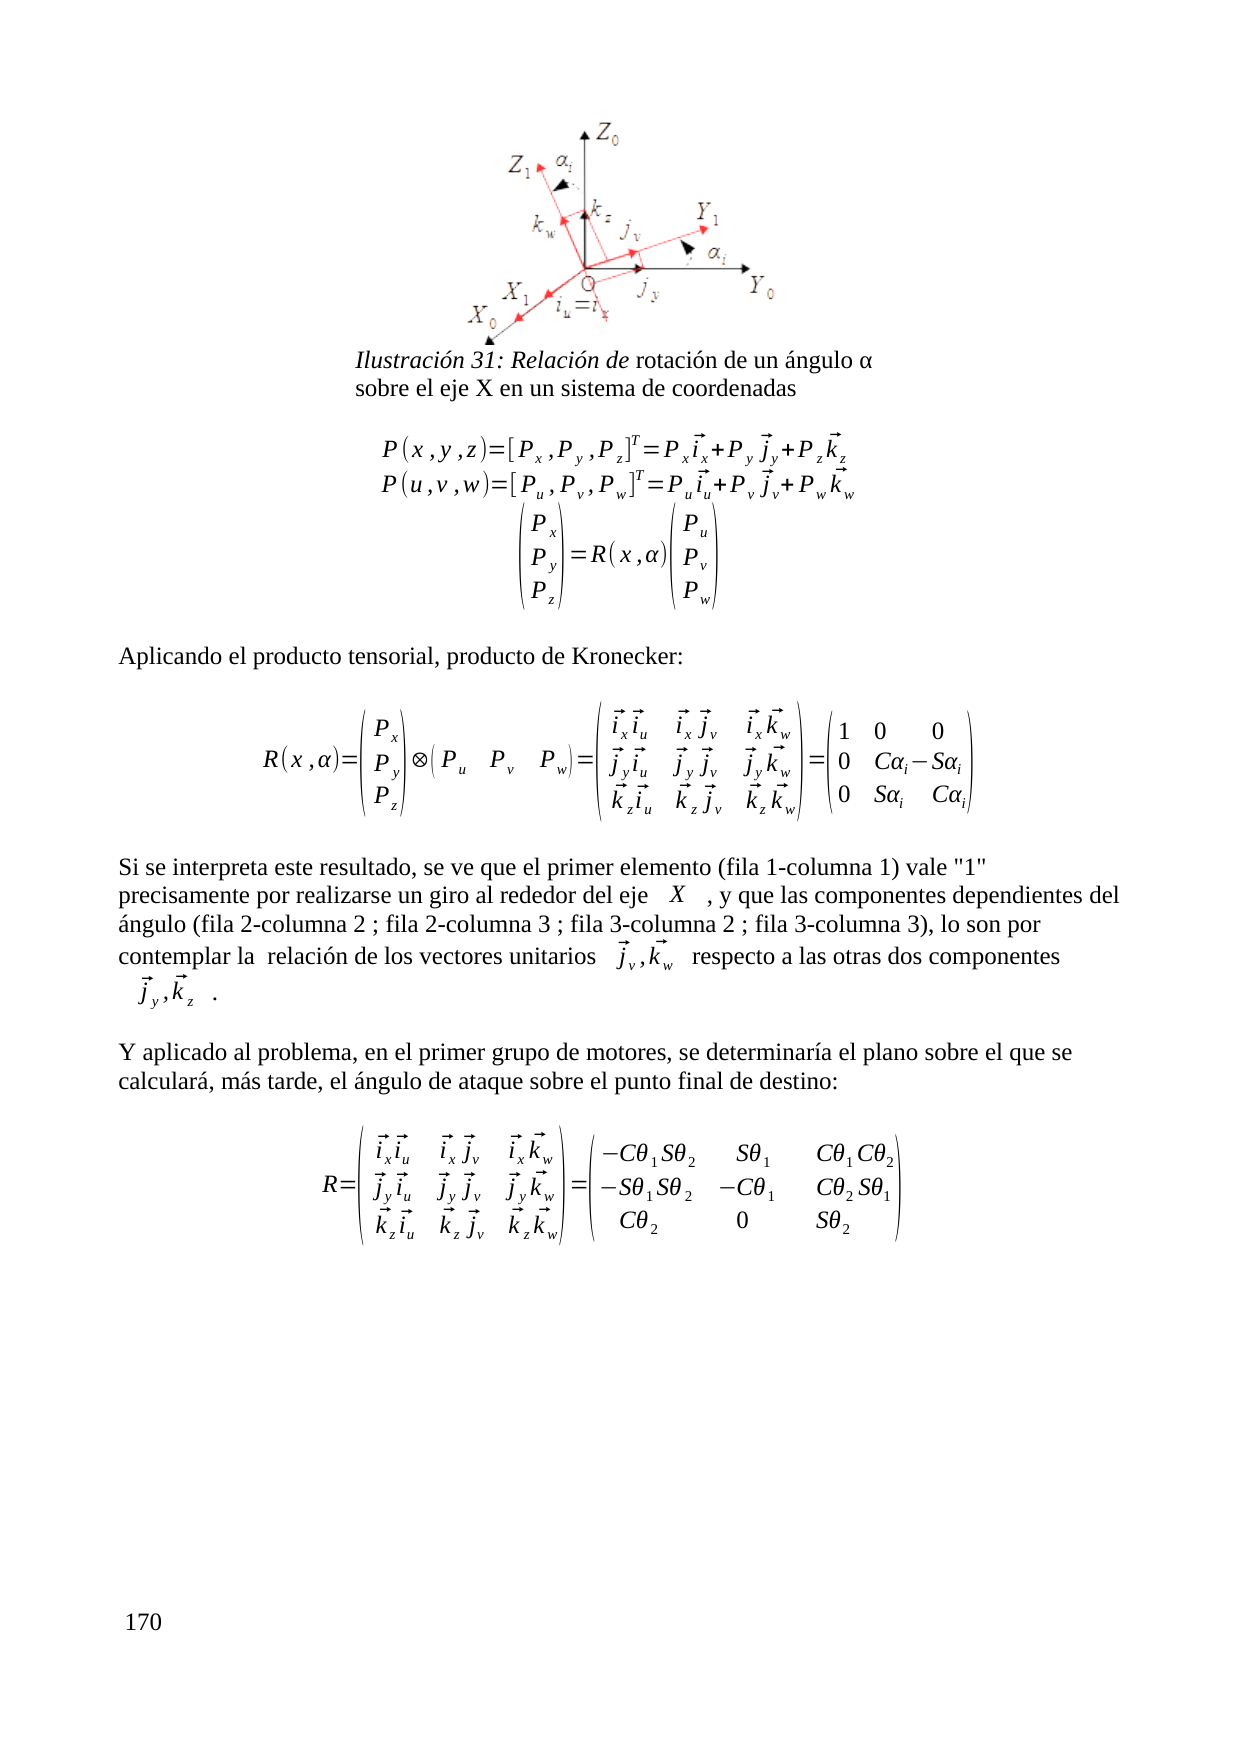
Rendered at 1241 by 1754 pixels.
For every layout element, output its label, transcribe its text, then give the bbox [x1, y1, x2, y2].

text Aplicando el producto tensorial, producto de Kronecker: [118, 641, 1122, 670]
picture [460, 118, 780, 345]
text Ilustración 31: Relación de rotación de un ángulo α sobre el eje X en un sistema de coordenadas [355, 345, 885, 402]
text Y aplicado al problema, en el primer grupo de motores, se determinaría el plano sobre el que se calculará, más tarde, el ángulo de ataque sobre el punto final de destino: [118, 1037, 1122, 1095]
text Si se interpreta este resultado, se ve que el primer elemento (fila 1-columna 1) vale "1" precisamente por realizarse un giro al rededor del eje, y que las componentes dependientes del ángulo (fila 2-columna 2 ; fila 2-columna 3 ; fila 3-columna 2 ; fila 3-columna 3), lo son por contemplar la relación de los vectores unitariosrespecto a las otras dos componentes. [118, 852, 1122, 1009]
